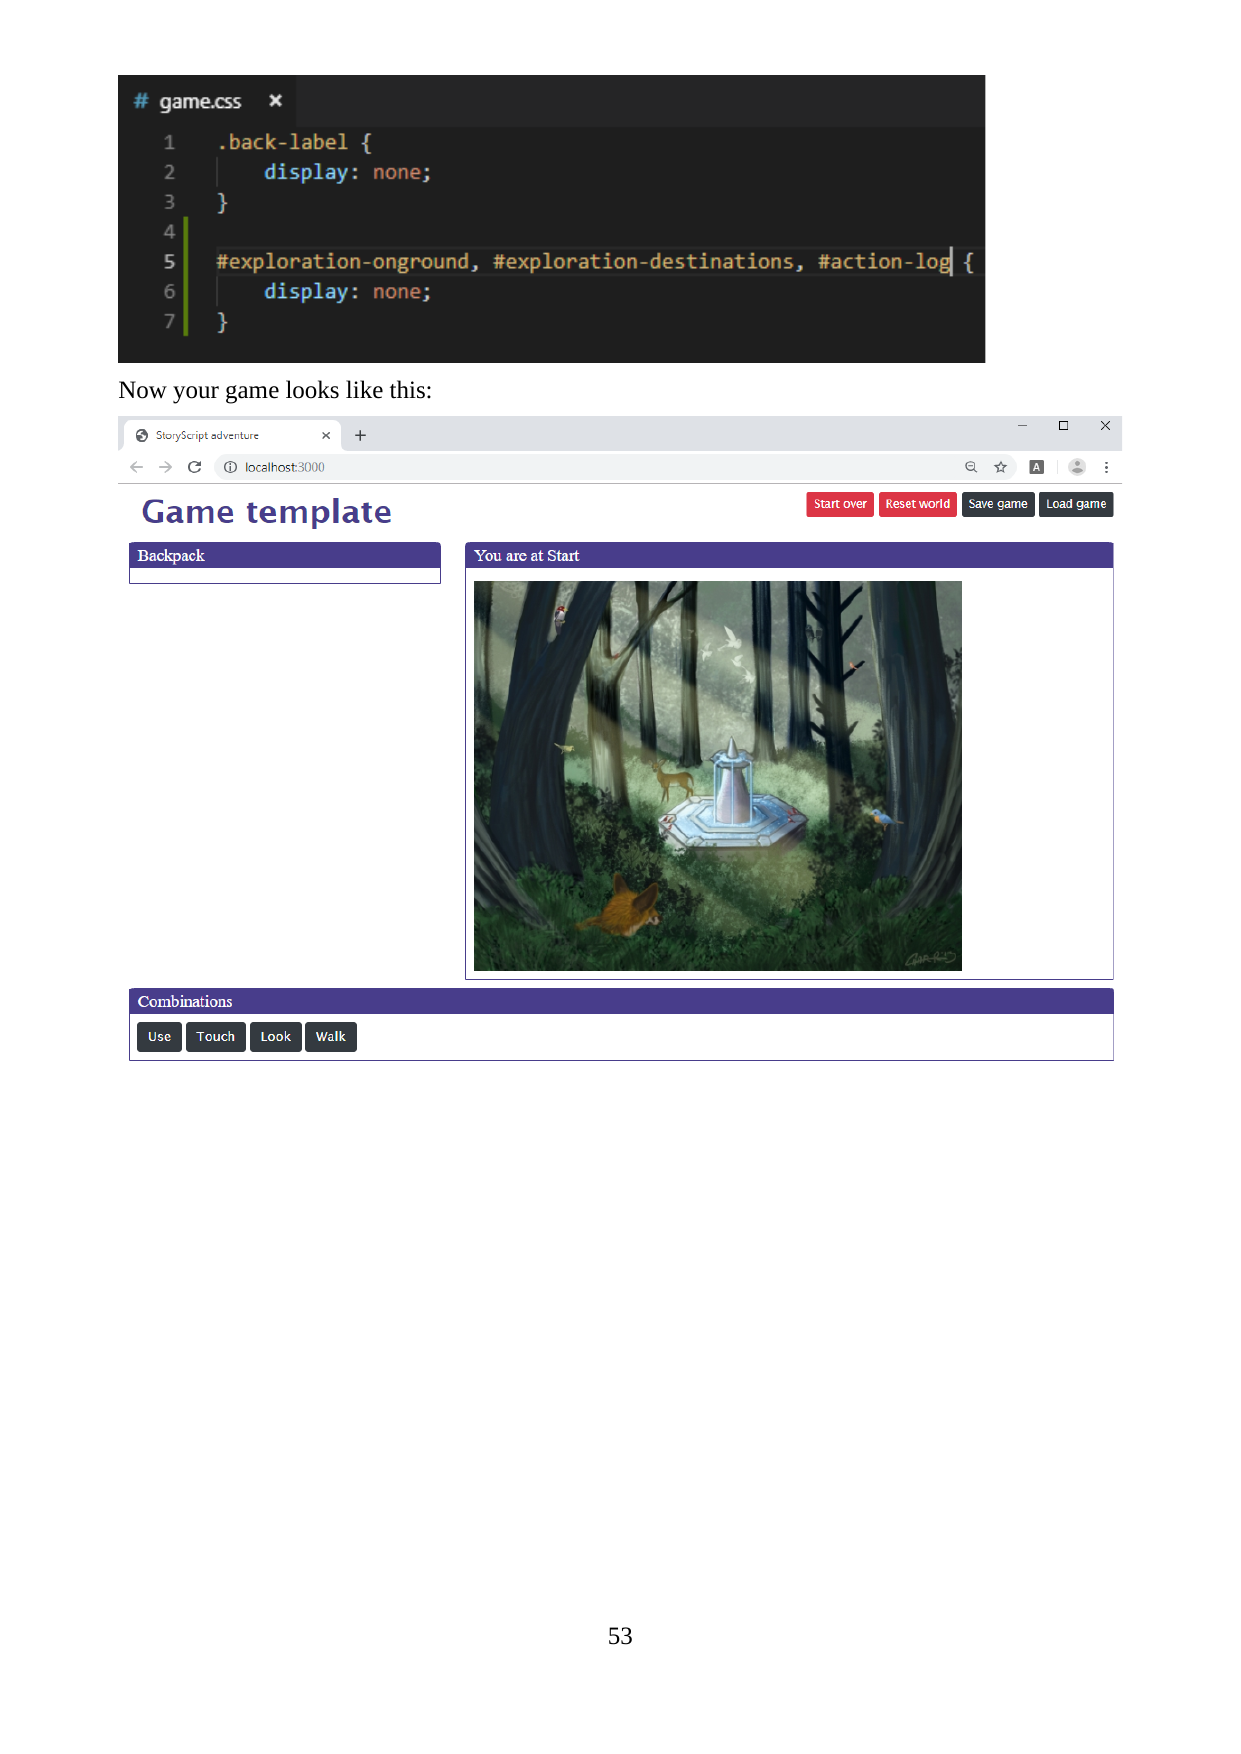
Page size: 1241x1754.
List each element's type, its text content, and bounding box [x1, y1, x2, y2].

text Now your game looks like this: [118, 375, 1122, 404]
